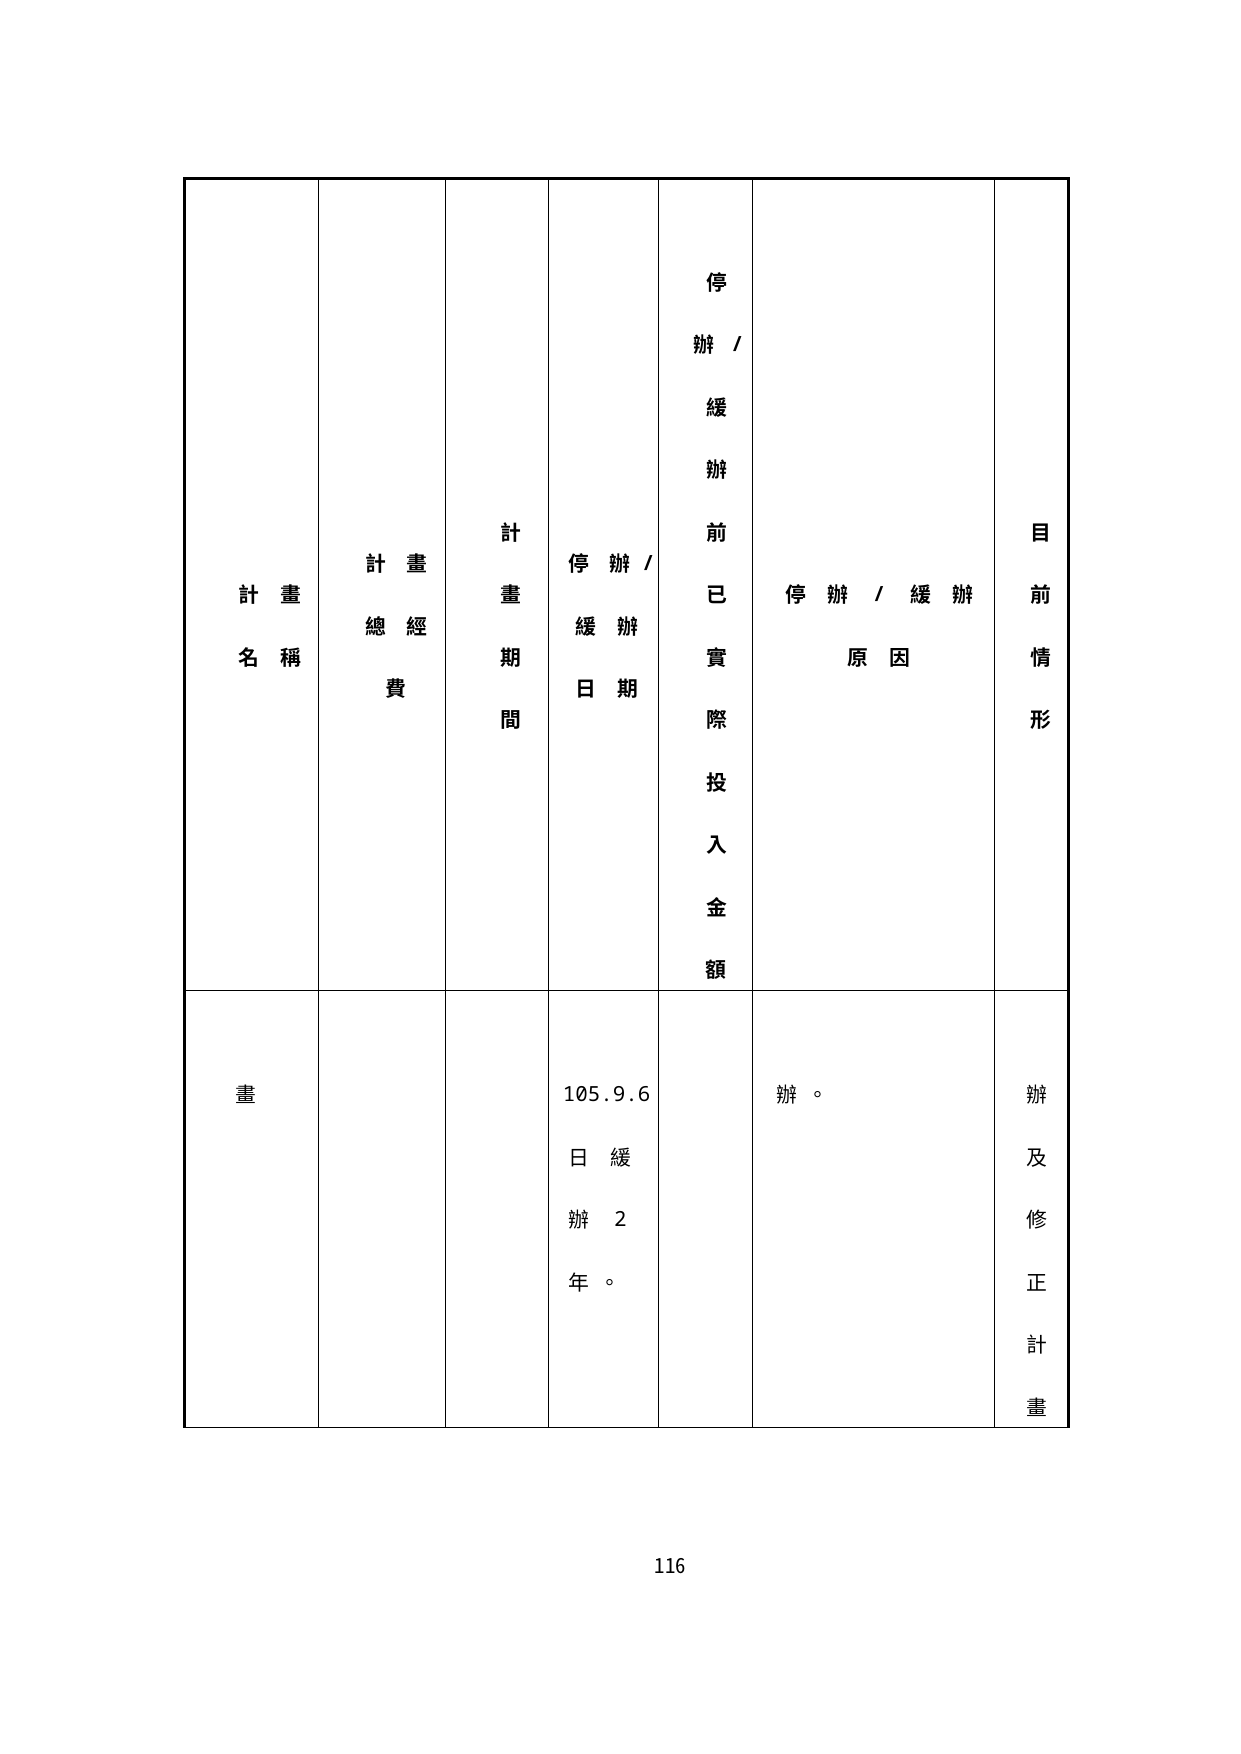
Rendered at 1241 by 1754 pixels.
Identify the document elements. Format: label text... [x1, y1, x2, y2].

table_cell 畫 [186, 991, 318, 1427]
table_cell 105.9.6日緩辦2年。 [549, 991, 658, 1427]
table_header 停辦/緩辦原因 [753, 180, 994, 990]
table_header 停辦/緩辦前已實際投入金額 [659, 180, 752, 990]
table_header 停辦/緩辦日期 [549, 180, 658, 990]
table_cell 辦。 [753, 991, 994, 1427]
table_cell 辦及修正計畫 [995, 991, 1067, 1427]
table_cell [319, 991, 445, 1427]
table_header 目前 情形 [995, 180, 1067, 990]
table_cell [659, 991, 752, 1427]
table_header 計畫名稱 [186, 180, 318, 990]
table_cell [446, 991, 548, 1427]
table_header 計畫總經費 [319, 180, 445, 990]
table_header 計畫期間 [446, 180, 548, 990]
